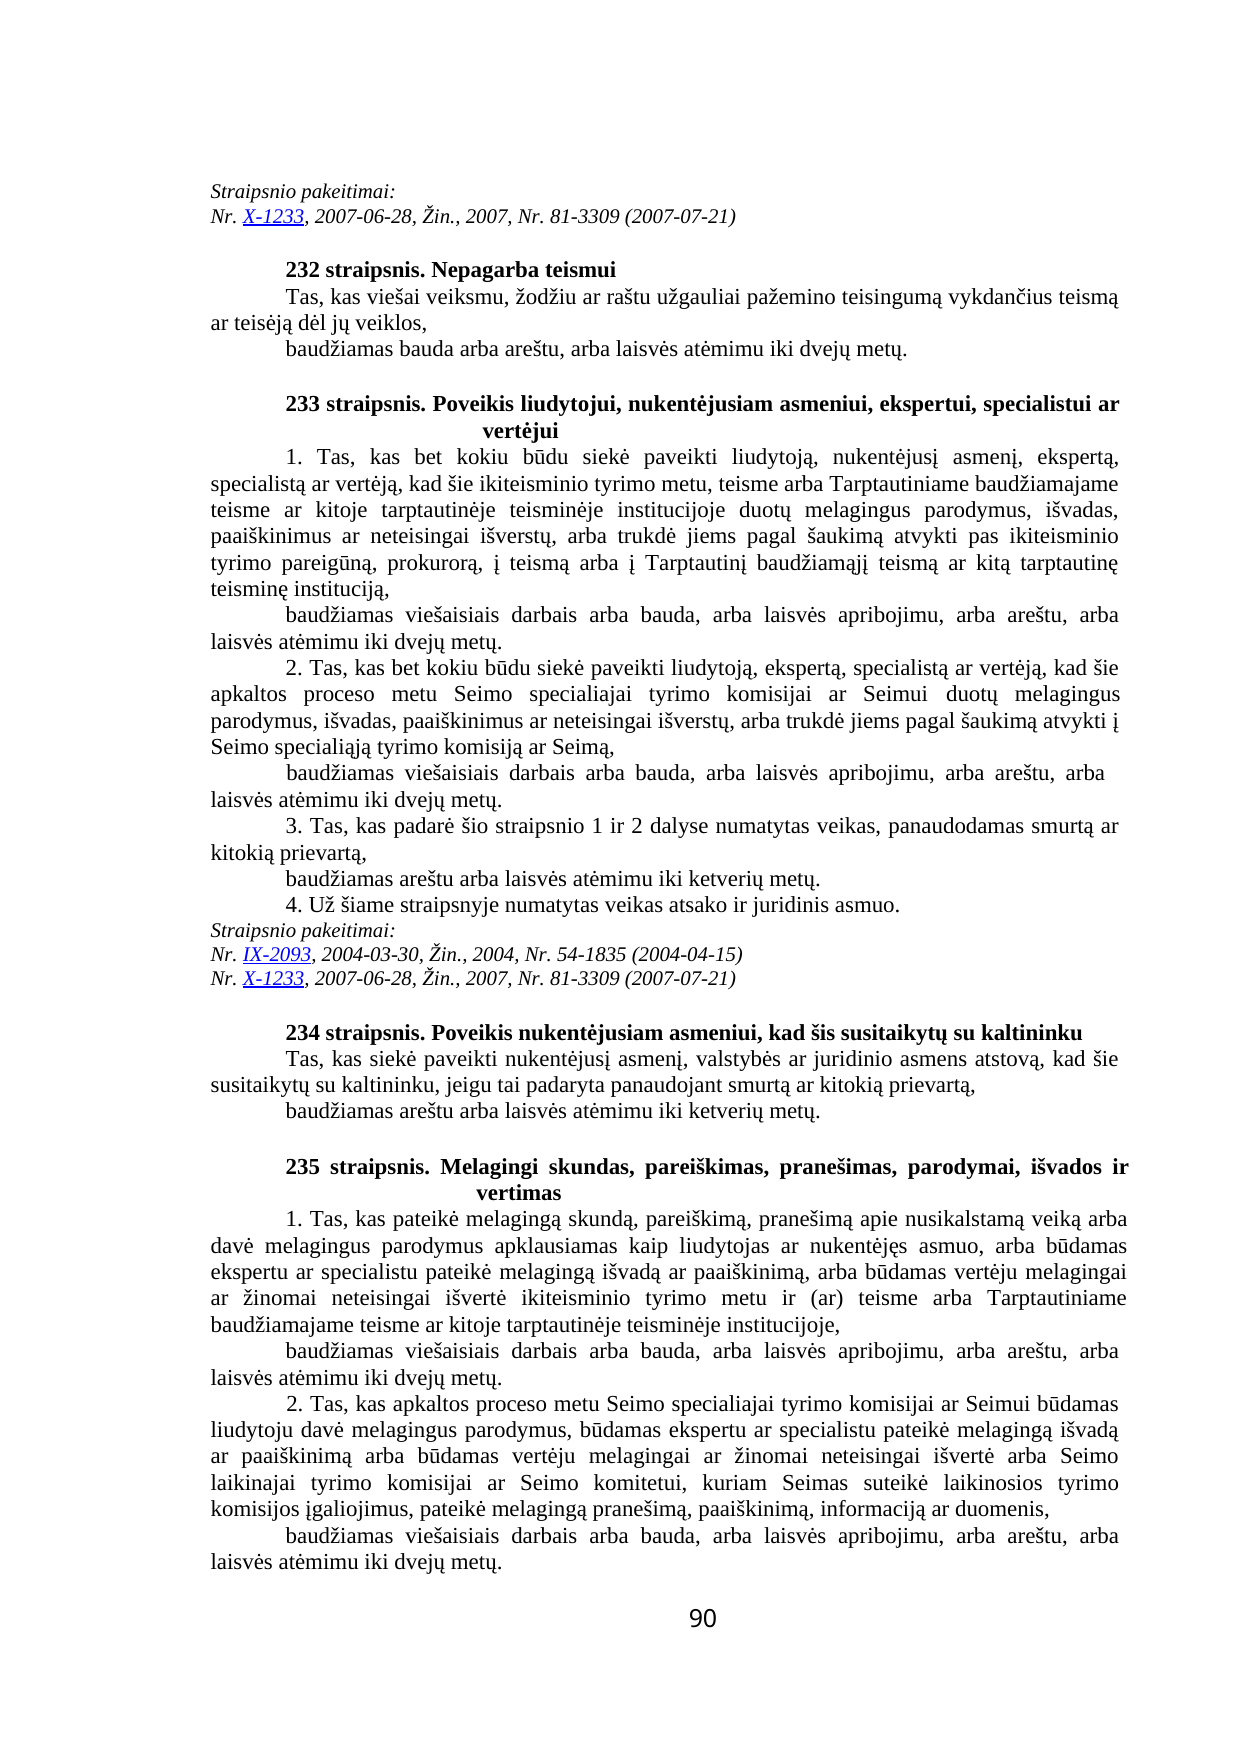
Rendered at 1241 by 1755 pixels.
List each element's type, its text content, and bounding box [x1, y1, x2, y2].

text 1. Tas, kas bet kokiu būdu siekė paveikti liudytoją, nukentėjusį asmenį, ekspertą, specialistą ar vertėją, kad šie ikiteisminio tyrimo metu, teisme arba Tarptautiniame baudžiamajame teisme ar kitoje tarptautinėje teisminėje institucijoje duotų melagingus parodymus, išvadas, paaiškinimus ar neteisingai išverstų, arba trukdė jiems pagal šaukimą atvykti pas ikiteisminio tyrimo pareigūną, prokurorą, į teismą arba į Tarptautinį baudžiamąjį teismą ar kitą tarptautinę teisminę instituciją, [210, 443, 1120, 601]
text 233 straipsnis. Poveikis liudytojui, nukentėjusiam asmeniui, ekspertui, specialistui ar vertėjui [285, 391, 1120, 443]
text Straipsnio pakeitimai: [210, 179, 1120, 203]
text Tas, kas siekė paveikti nukentėjusį asmenį, valstybės ar juridinio asmens atstovą, kad šie susitaikytų su kaltininku, jeigu tai padaryta panaudojant smurtą ar kitokią prievartą, [210, 1045, 1120, 1098]
text 234 straipsnis. Poveikis nukentėjusiam asmeniui, kad šis susitaikytų su kaltininku [285, 1018, 1120, 1045]
text 3. Tas, kas padarė šio straipsnio 1 ir 2 dalyse numatytas veikas, panaudodamas smurtą ar kitokią prievartą, [210, 812, 1120, 865]
text Nr. X-1233, 2007-06-28, Žin., 2007, Nr. 81-3309 (2007-07-21) [210, 203, 1120, 228]
text Tas, kas viešai veiksmu, žodžiu ar raštu užgauliai pažemino teisingumą vykdančius teismą ar teisėją dėl jų veiklos, [210, 283, 1120, 335]
text Straipsnio pakeitimai: [210, 918, 1120, 942]
text Nr. IX-2093, 2004-03-30, Žin., 2004, Nr. 54-1835 (2004-04-15) [210, 942, 1120, 966]
text Nr. X-1233, 2007-06-28, Žin., 2007, Nr. 81-3309 (2007-07-21) [210, 966, 1120, 990]
text 1. Tas, kas pateikė melagingą skundą, pareiškimą, pranešimą apie nusikalstamą veiką arba davė melagingus parodymus apklausiamas kaip liudytojas ar nukentėjęs asmuo, arba būdamas ekspertu ar specialistu pateikė melagingą išvadą ar paaiškinimą, arba būdamas vertėju melagingai ar žinomai neteisingai išvertė ikiteisminio tyrimo metu ir (ar) teisme arba Tarptautiniame baudžiamajame teisme ar kitoje tarptautinėje teisminėje institucijoje, [210, 1205, 1129, 1337]
text 2. Tas, kas bet kokiu būdu siekė paveikti liudytoją, ekspertą, specialistą ar vertėją, kad šie apkaltos proceso metu Seimo specialiajai tyrimo komisijai ar Seimui duotų melagingus parodymus, išvadas, paaiškinimus ar neteisingai išverstų, arba trukdė jiems pagal šaukimą atvykti į Seimo specialiąją tyrimo komisiją ar Seimą, [210, 654, 1120, 759]
text baudžiamas areštu arba laisvės atėmimu iki ketverių metų. [210, 865, 1120, 891]
text baudžiamas areštu arba laisvės atėmimu iki ketverių metų. [210, 1098, 1120, 1124]
text baudžiamas viešaisiais darbais arba bauda, arba laisvės apribojimu, arba areštu, arba laisvės atėmimu iki dvejų metų. [210, 759, 1106, 812]
text baudžiamas bauda arba areštu, arba laisvės atėmimu iki dvejų metų. [210, 335, 1120, 362]
text baudžiamas viešaisiais darbais arba bauda, arba laisvės apribojimu, arba areštu, arba laisvės atėmimu iki dvejų metų. [210, 1337, 1120, 1390]
text 232 straipsnis. Nepagarba teismui [210, 256, 1120, 283]
text baudžiamas viešaisiais darbais arba bauda, arba laisvės apribojimu, arba areštu, arba laisvės atėmimu iki dvejų metų. [210, 601, 1120, 654]
text 2. Tas, kas apkaltos proceso metu Seimo specialiajai tyrimo komisijai ar Seimui būdamas liudytoju davė melagingus parodymus, būdamas ekspertu ar specialistu pateikė melagingą išvadą ar paaiškinimą arba būdamas vertėju melagingai ar žinomai neteisingai išvertė arba Seimo laikinajai tyrimo komisijai ar Seimo komitetui, kuriam Seimas suteikė laikinosios tyrimo komisijos įgaliojimus, pateikė melagingą pranešimą, paaiškinimą, informaciją ar duomenis, [210, 1390, 1120, 1522]
text 4. Už šiame straipsnyje numatytas veikas atsako ir juridinis asmuo. [210, 891, 1120, 918]
text 235 straipsnis. Melagingi skundas, pareiškimas, pranešimas, parodymai, išvados ir vertimas [285, 1153, 1129, 1205]
text baudžiamas viešaisiais darbais arba bauda, arba laisvės apribojimu, arba areštu, arba laisvės atėmimu iki dvejų metų. [210, 1522, 1120, 1574]
